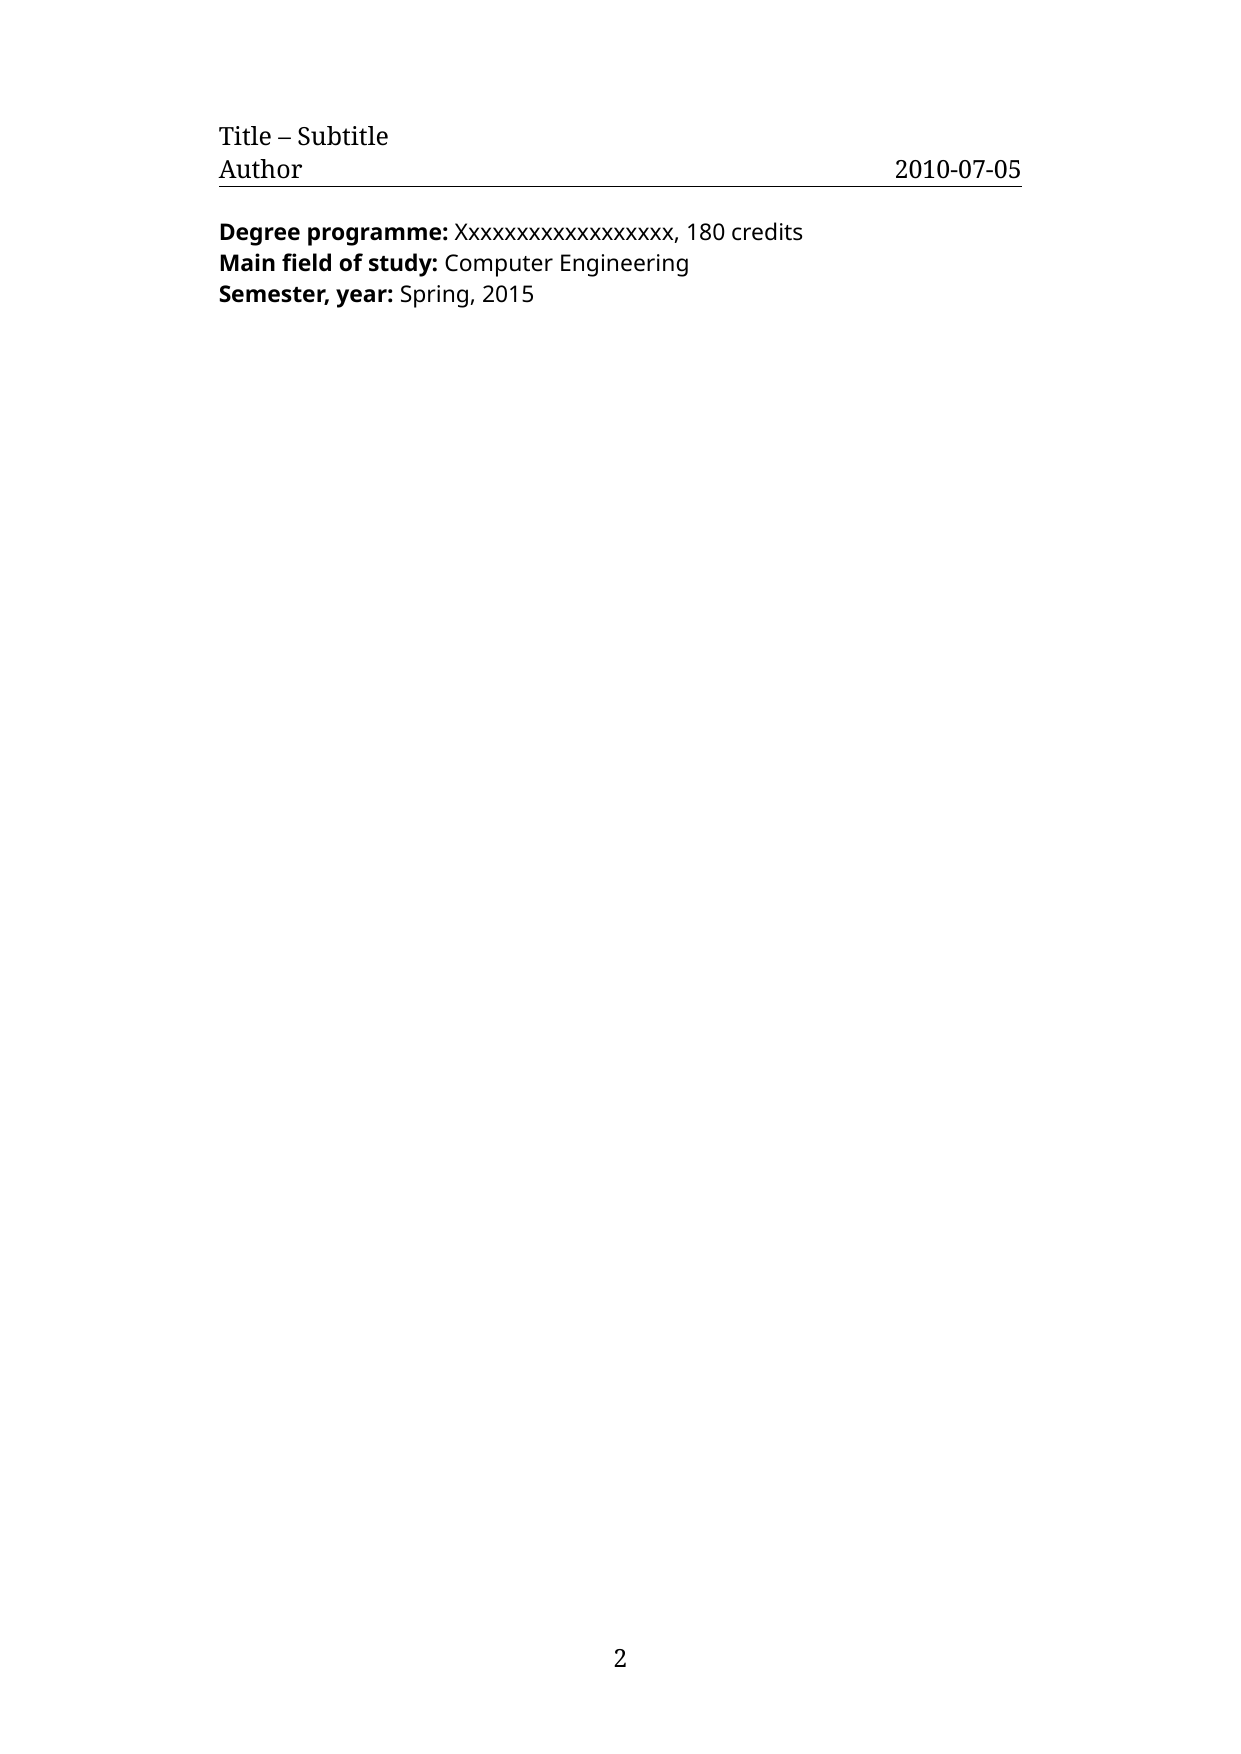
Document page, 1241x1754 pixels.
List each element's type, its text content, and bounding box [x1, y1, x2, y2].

text Degree programme: Xxxxxxxxxxxxxxxxxx, 180 credits Main field of study: Computer Engineering Semester, year: Spring, 2015 [218, 216, 1022, 310]
